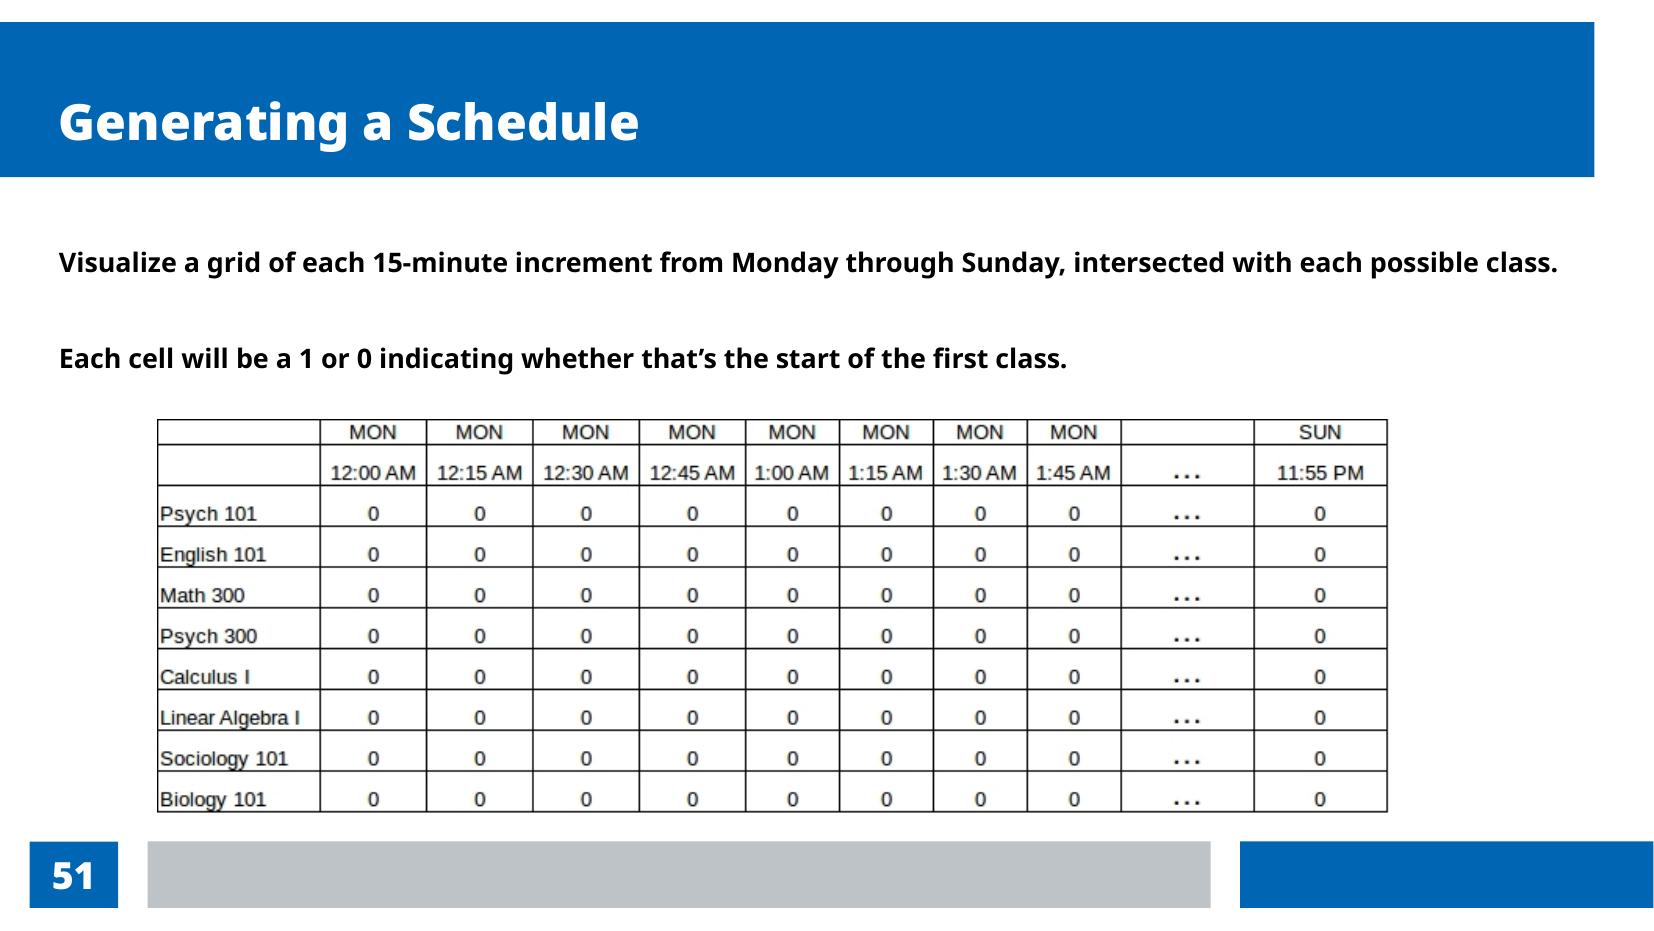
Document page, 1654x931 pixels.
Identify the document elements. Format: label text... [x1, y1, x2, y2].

picture [157, 419, 1396, 816]
title Generating a Schedule [59, 44, 1595, 156]
list Visualize a grid of each 15-minute increment from Monday through Sunday, intersected with each possible class. Each cell will be a 1 or 0 indicating whether that’s the start of the first class. [58, 243, 1565, 391]
